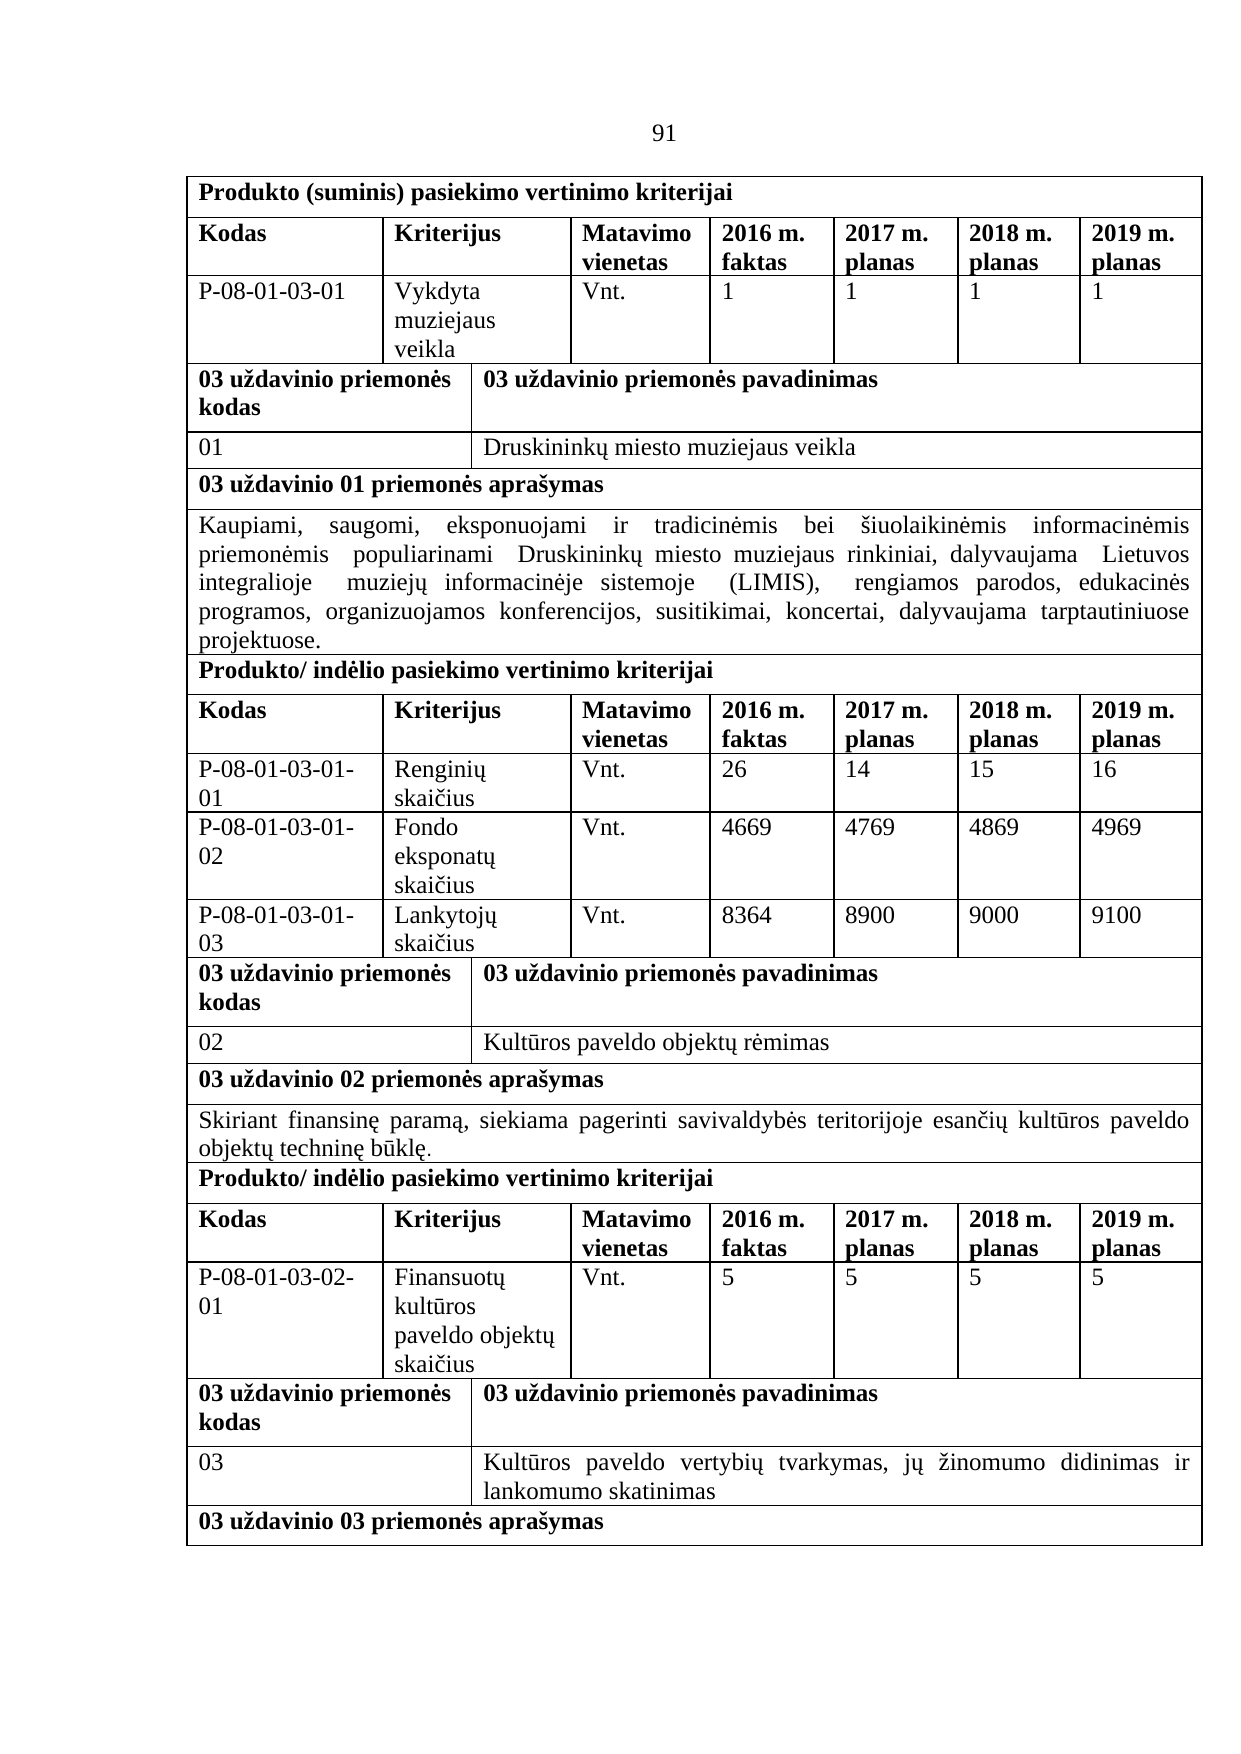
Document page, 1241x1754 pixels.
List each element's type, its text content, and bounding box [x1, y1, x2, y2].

table_cell 16 [1081, 754, 1201, 811]
table_cell Lankytojų skaičius [384, 900, 570, 957]
table_cell 5 [711, 1263, 833, 1377]
table_cell 01 [188, 433, 471, 468]
table_cell Vnt. [572, 754, 709, 811]
table_cell Vnt. [572, 813, 709, 899]
table_cell Renginių skaičius [384, 754, 570, 811]
table_cell P-08-01-03-01 [188, 276, 382, 363]
table_cell 26 [711, 754, 833, 811]
table_cell 1 [959, 276, 1079, 363]
table_cell 15 [959, 754, 1079, 811]
table_cell 1 [1081, 276, 1201, 363]
table_cell Finansuotų kultūros paveldo objektų skaičius [384, 1263, 570, 1377]
table_cell Kodas [188, 218, 382, 275]
table_cell 2017 m. planas [835, 1204, 957, 1261]
table_cell 4769 [835, 813, 957, 899]
table_cell 02 [188, 1027, 471, 1063]
table_cell Produkto/ indėlio pasiekimo vertinimo kriterijai [188, 1163, 1201, 1203]
table_cell 2019 m. planas [1081, 695, 1201, 753]
table_cell 9100 [1081, 900, 1201, 957]
table_cell Kultūros paveldo vertybių tvarkymas, jų žinomumo didinimas ir lankomumo skatinimas [472, 1447, 1201, 1505]
table_cell 1 [835, 276, 957, 363]
table_cell Kodas [188, 695, 382, 753]
table_cell P-08-01-03-01-01 [188, 754, 382, 811]
table_cell 03 uždavinio priemonės kodas [188, 958, 471, 1026]
table_cell Vnt. [572, 276, 709, 363]
table_cell 03 uždavinio priemonės pavadinimas [472, 958, 1201, 1026]
table_cell 03 uždavinio 01 priemonės aprašymas [188, 469, 1201, 509]
table_cell 1 [711, 276, 833, 363]
table_cell P-08-01-03-01-02 [188, 813, 382, 899]
table_cell Vnt. [572, 900, 709, 957]
table_cell 03 [188, 1447, 471, 1505]
table_cell Matavimo vienetas [572, 1204, 709, 1261]
table_cell 8364 [711, 900, 833, 957]
table_cell 4869 [959, 813, 1079, 899]
table_cell Vykdyta muziejaus veikla [384, 276, 570, 363]
table_cell P-08-01-03-01-03 [188, 900, 382, 957]
table_cell Produkto (suminis) pasiekimo vertinimo kriterijai [188, 177, 1201, 217]
table_cell Kodas [188, 1204, 382, 1261]
table_cell Skiriant finansinę paramą, siekiama pagerinti savivaldybės teritorijoje esančių kultūros paveldo objektų techninę būklę. [188, 1105, 1201, 1162]
table_cell P-08-01-03-02-01 [188, 1263, 382, 1377]
table_cell 14 [835, 754, 957, 811]
table_cell Produkto/ indėlio pasiekimo vertinimo kriterijai [188, 655, 1201, 694]
table_cell Kriterijus [384, 1204, 570, 1261]
table_cell Matavimo vienetas [572, 218, 709, 275]
table_cell 2017 m. planas [835, 695, 957, 753]
table_cell Kultūros paveldo objektų rėmimas [472, 1027, 1201, 1063]
table_cell 2019 m. planas [1081, 1204, 1201, 1261]
table_cell Kriterijus [384, 218, 570, 275]
table_cell 8900 [835, 900, 957, 957]
table_cell 03 uždavinio priemonės kodas [188, 364, 471, 431]
table_cell 2016 m. faktas [711, 218, 833, 275]
table_cell 5 [959, 1263, 1079, 1377]
table_cell 2018 m. planas [959, 695, 1079, 753]
table_cell 03 uždavinio 03 priemonės aprašymas [188, 1506, 1201, 1545]
table_cell 4669 [711, 813, 833, 899]
table_cell Vnt. [572, 1263, 709, 1377]
table_cell Druskininkų miesto muziejaus veikla [472, 433, 1201, 468]
table_cell 9000 [959, 900, 1079, 957]
table_cell Matavimo vienetas [572, 695, 709, 753]
table_cell 03 uždavinio 02 priemonės aprašymas [188, 1064, 1201, 1104]
table_cell 5 [835, 1263, 957, 1377]
table_cell Fondo eksponatų skaičius [384, 813, 570, 899]
table_cell 03 uždavinio priemonės kodas [188, 1379, 471, 1446]
table_cell 2016 m. faktas [711, 1204, 833, 1261]
table_cell 2016 m. faktas [711, 695, 833, 753]
table_cell 4969 [1081, 813, 1201, 899]
table_cell 2018 m. planas [959, 1204, 1079, 1261]
table_cell Kriterijus [384, 695, 570, 753]
table_cell 2019 m. planas [1081, 218, 1201, 275]
table_cell 5 [1081, 1263, 1201, 1377]
table_cell 2018 m. planas [959, 218, 1079, 275]
table_cell 03 uždavinio priemonės pavadinimas [472, 364, 1201, 431]
table_cell Kaupiami, saugomi, eksponuojami ir tradicinėmis bei šiuolaikinėmis informacinėmis priemonėmis populiarinami Druskininkų miesto muziejaus rinkiniai, dalyvaujama Lietuvos integralioje muziejų informacinėje sistemoje (LIMIS), rengiamos parodos, edukacinės programos, organizuojamos konferencijos, susitikimai, koncertai, dalyvaujama tarptautiniuose projektuose. [188, 510, 1201, 654]
table_cell 2017 m. planas [835, 218, 957, 275]
table_cell 03 uždavinio priemonės pavadinimas [472, 1379, 1201, 1446]
